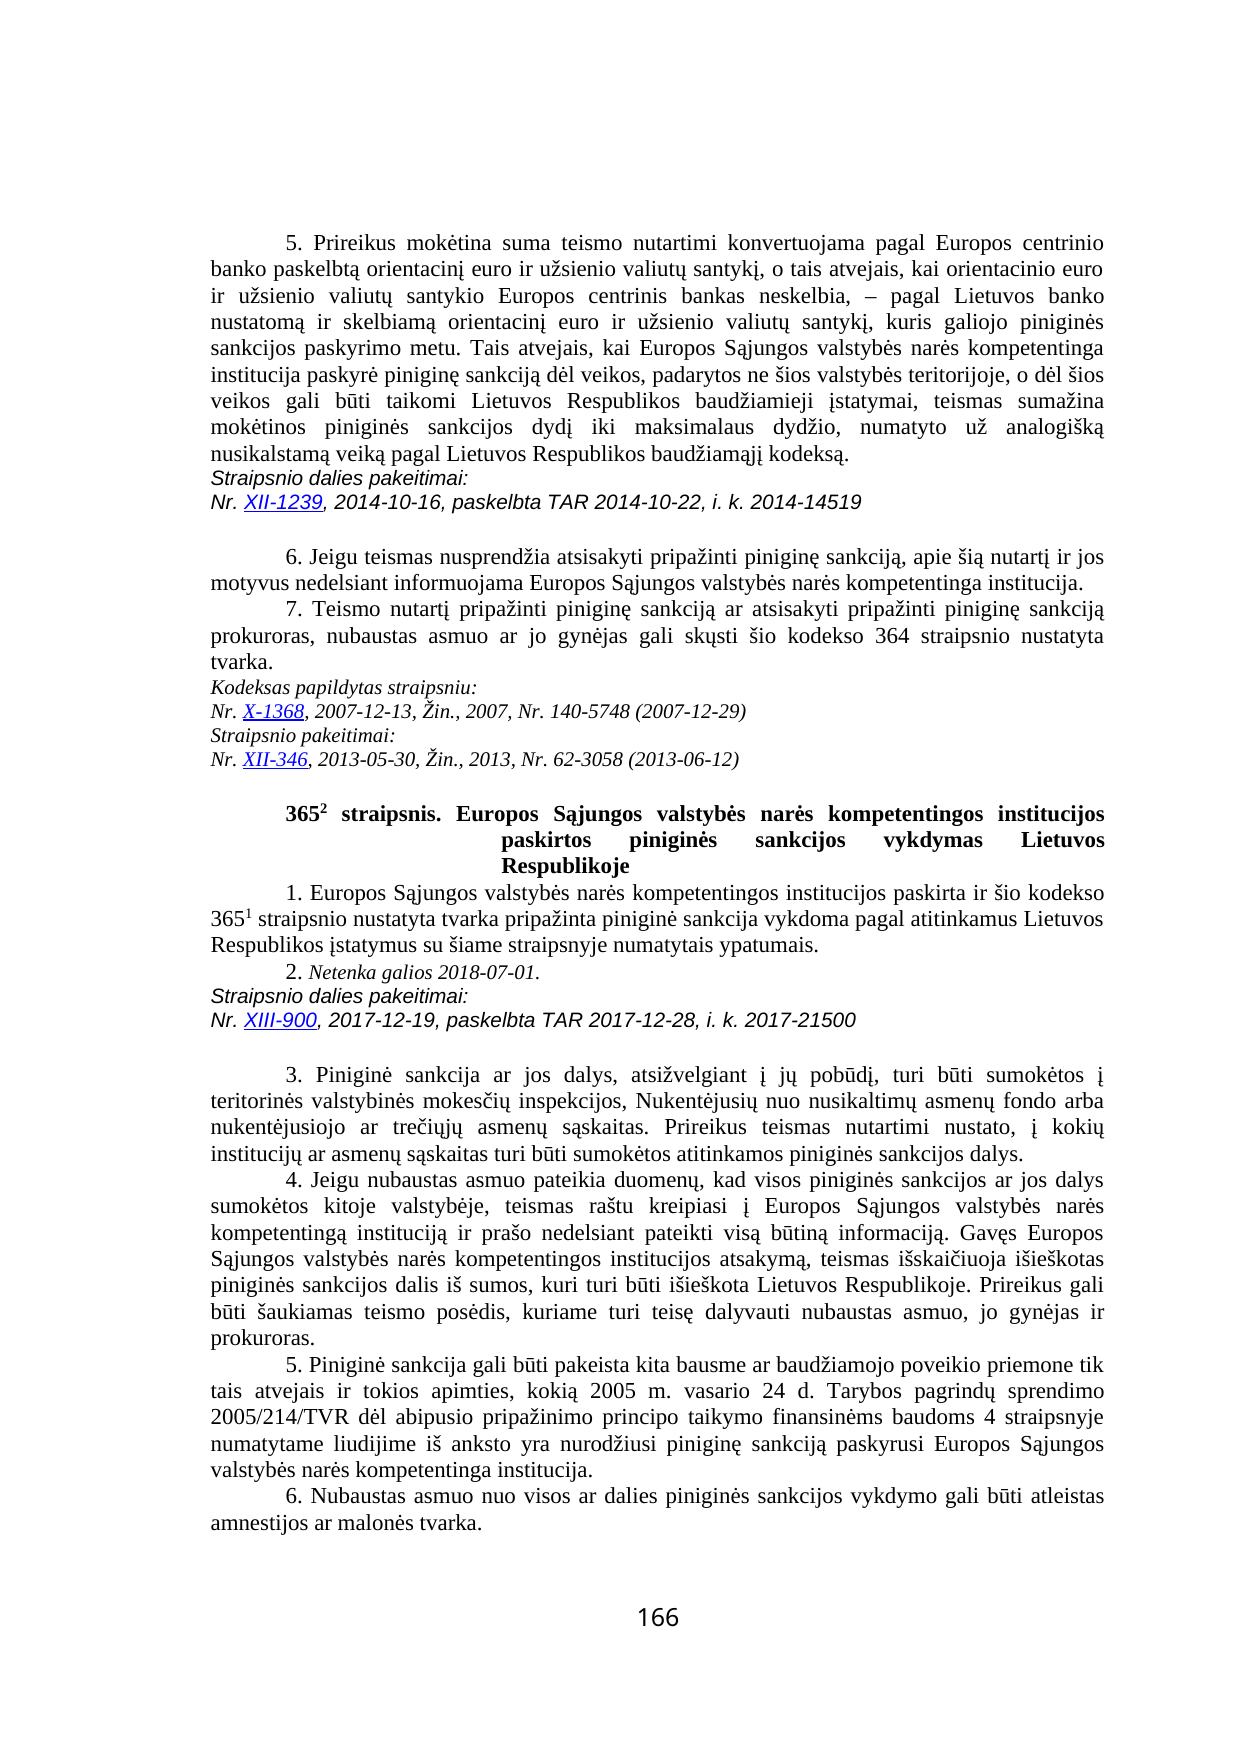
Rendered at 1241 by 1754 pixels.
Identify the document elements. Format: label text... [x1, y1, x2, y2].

text 1. Europos Sąjungos valstybės narės kompetentingos institucijos paskirta ir šio kodekso 3651 straipsnio nustatyta tvarka pripažinta piniginė sankcija vykdoma pagal atitinkamus Lietuvos Respublikos įstatymus su šiame straipsnyje numatytais ypatumais. [210, 879, 1105, 958]
text 6. Jeigu teismas nusprendžia atsisakyti pripažinti piniginę sankciją, apie šią nutartį ir jos motyvus nedelsiant informuojama Europos Sąjungos valstybės narės kompetentinga institucija. [210, 543, 1105, 596]
text Nr. XII-1239, 2014-10-16, paskelbta TAR 2014-10-22, i. k. 2014-14519 [210, 490, 1105, 514]
text 3. Piniginė sankcija ar jos dalys, atsižvelgiant į jų pobūdį, turi būti sumokėtos į teritorinės valstybinės mokesčių inspekcijos, Nukentėjusių nuo nusikaltimų asmenų fondo arba nukentėjusiojo ar trečiųjų asmenų sąskaitas. Prireikus teismas nutartimi nustato, į kokių institucijų ar asmenų sąskaitas turi būti sumokėtos atitinkamos piniginės sankcijos dalys. [210, 1061, 1105, 1166]
text Nr. X-1368, 2007-12-13, Žin., 2007, Nr. 140-5748 (2007-12-29) [210, 699, 1105, 723]
text 7. Teismo nutartį pripažinti piniginę sankciją ar atsisakyti pripažinti piniginę sankciją prokuroras, nubaustas asmuo ar jo gynėjas gali skųsti šio kodekso 364 straipsnio nustatyta tvarka. [210, 596, 1105, 674]
text Straipsnio dalies pakeitimai: [210, 984, 1105, 1008]
text Kodeksas papildytas straipsniu: [210, 674, 1105, 699]
text 4. Jeigu nubaustas asmuo pateikia duomenų, kad visos piniginės sankcijos ar jos dalys sumokėtos kitoje valstybėje, teismas raštu kreipiasi į Europos Sąjungos valstybės narės kompetentingą instituciją ir prašo nedelsiant pateikti visą būtiną informaciją. Gavęs Europos Sąjungos valstybės narės kompetentingos institucijos atsakymą, teismas išskaičiuoja išieškotas piniginės sankcijos dalis iš sumos, kuri turi būti išieškota Lietuvos Respublikoje. Prireikus gali būti šaukiamas teismo posėdis, kuriame turi teisę dalyvauti nubaustas asmuo, jo gynėjas ir prokuroras. [210, 1166, 1105, 1351]
text 2. Netenka galios 2018-07-01. [210, 958, 1105, 984]
text Nr. XIII-900, 2017-12-19, paskelbta TAR 2017-12-28, i. k. 2017-21500 [210, 1008, 1105, 1032]
text Straipsnio dalies pakeitimai: [210, 466, 1105, 490]
text Straipsnio pakeitimai: [210, 723, 1105, 747]
text 5. Prireikus mokėtina suma teismo nutartimi konvertuojama pagal Europos centrinio banko paskelbtą orientacinį euro ir užsienio valiutų santykį, o tais atvejais, kai orientacinio euro ir užsienio valiutų santykio Europos centrinis bankas neskelbia, – pagal Lietuvos banko nustatomą ir skelbiamą orientacinį euro ir užsienio valiutų santykį, kuris galiojo piniginės sankcijos paskyrimo metu. Tais atvejais, kai Europos Sąjungos valstybės narės kompetentinga institucija paskyrė piniginę sankciją dėl veikos, padarytos ne šios valstybės teritorijoje, o dėl šios veikos gali būti taikomi Lietuvos Respublikos baudžiamieji įstatymai, teismas sumažina mokėtinos piniginės sankcijos dydį iki maksimalaus dydžio, numatyto už analogišką nusikalstamą veiką pagal Lietuvos Respublikos baudžiamąjį kodeksą. [210, 229, 1105, 466]
text 5. Piniginė sankcija gali būti pakeista kita bausme ar baudžiamojo poveikio priemone tik tais atvejais ir tokios apimties, kokią 2005 m. vasario 24 d. Tarybos pagrindų sprendimo 2005/214/TVR dėl abipusio pripažinimo principo taikymo finansinėms baudoms 4 straipsnyje numatytame liudijime iš anksto yra nurodžiusi piniginę sankciją paskyrusi Europos Sąjungos valstybės narės kompetentinga institucija. [210, 1351, 1105, 1482]
text 3652 straipsnis. Europos Sąjungos valstybės narės kompetentingos institucijos paskirtos piniginės sankcijos vykdymas Lietuvos Respublikoje [285, 799, 1105, 879]
text Nr. XII-346, 2013-05-30, Žin., 2013, Nr. 62-3058 (2013-06-12) [210, 747, 1105, 771]
text 6. Nubaustas asmuo nuo visos ar dalies piniginės sankcijos vykdymo gali būti atleistas amnestijos ar malonės tvarka. [210, 1482, 1105, 1535]
